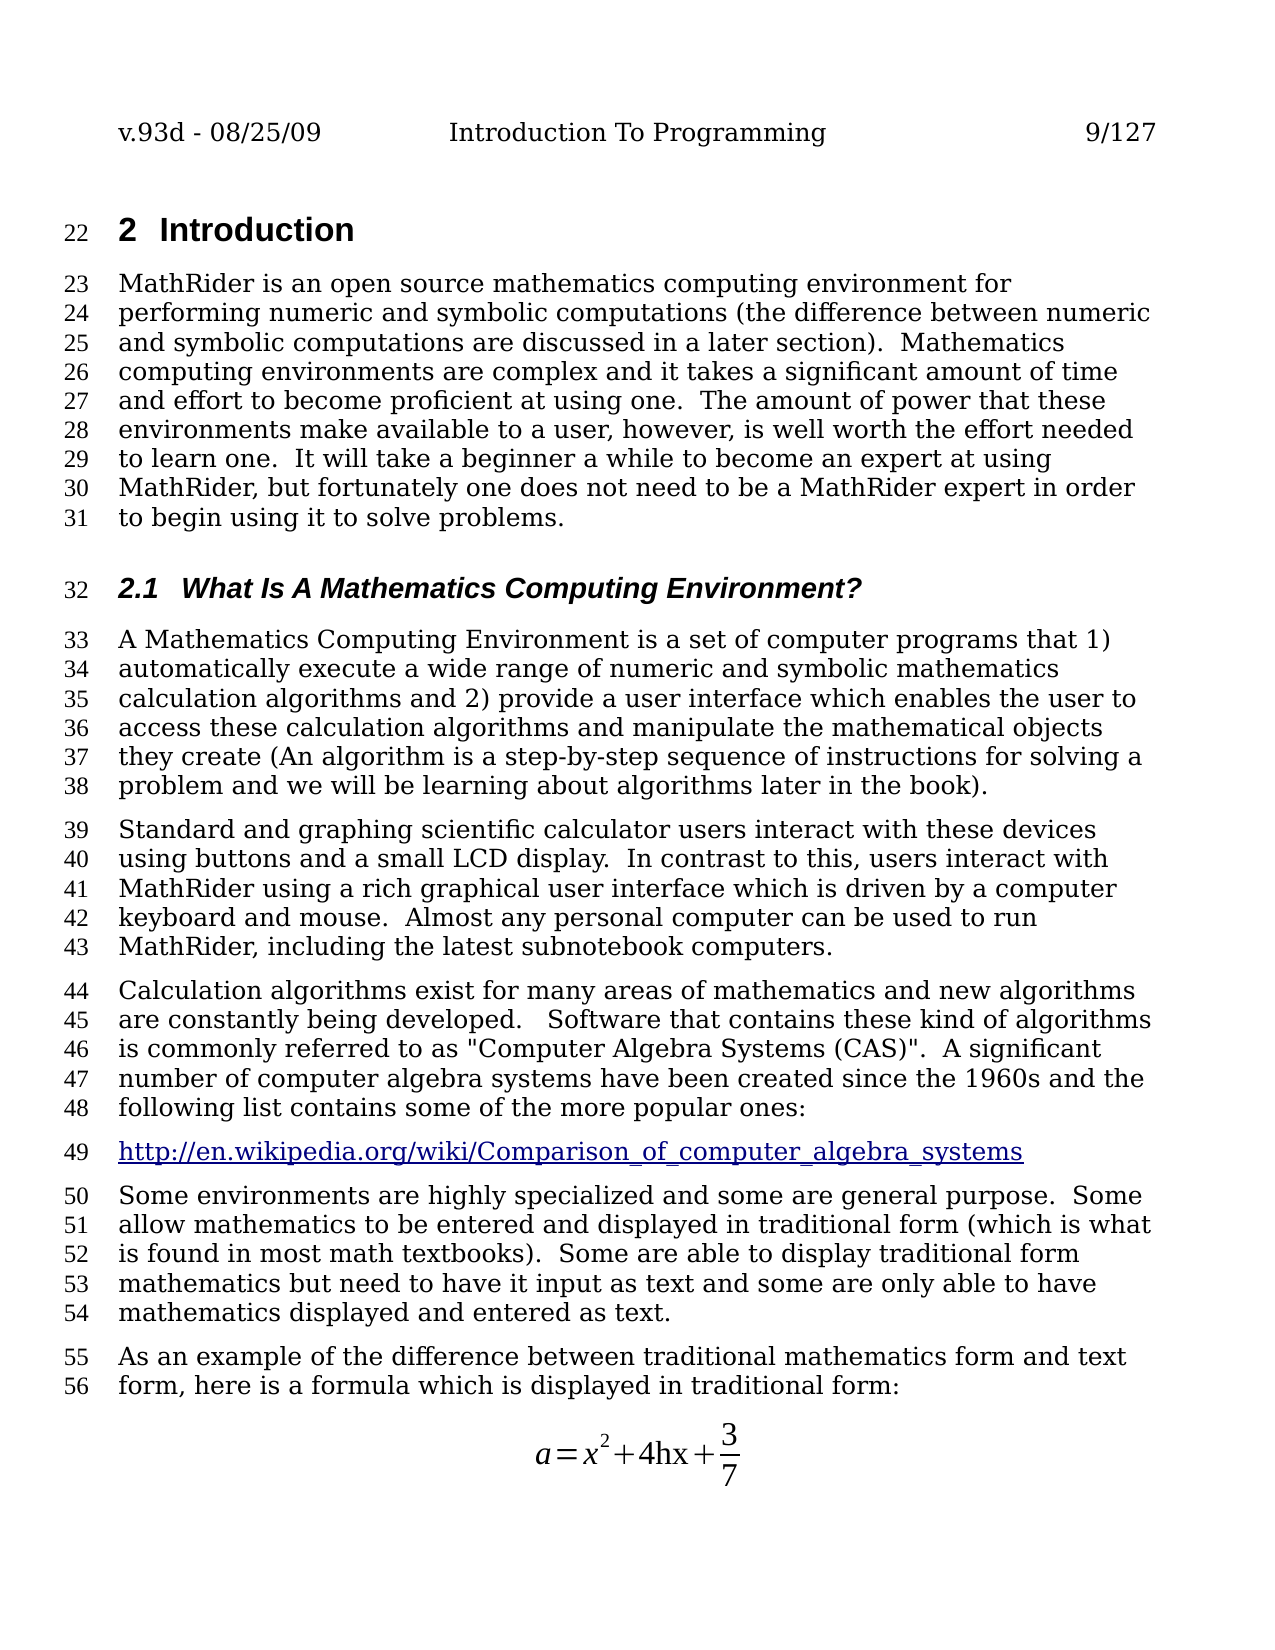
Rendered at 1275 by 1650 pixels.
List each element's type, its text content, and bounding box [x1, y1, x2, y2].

subtitle Introduction [118, 210, 1157, 248]
subtitle What Is A Mathematics Computing Environment? [118, 571, 1157, 604]
text Calculation algorithms exist for many areas of mathematics and new algorithms are constantly being developed. Software that contains these kind of algorithms is commonly referred to as "Computer Algebra Systems (CAS)". A significant number of computer algebra systems have been created since the 1960s and the following list contains some of the more popular ones: [118, 976, 1157, 1122]
text As an example of the difference between traditional mathematics form and text form, here is a formula which is displayed in traditional form: [118, 1342, 1157, 1400]
text A Mathematics Computing Environment is a set of computer programs that 1) automatically execute a wide range of numeric and symbolic mathematics calculation algorithms and 2) provide a user interface which enables the user to access these calculation algorithms and manipulate the mathematical objects they create (An algorithm is a step-by-step sequence of instructions for solving a problem and we will be learning about algorithms later in the book). [118, 625, 1157, 800]
text Some environments are highly specialized and some are general purpose. Some allow mathematics to be entered and displayed in traditional form (which is what is found in most math textbooks). Some are able to display traditional form mathematics but need to have it input as text and some are only able to have mathematics displayed and entered as text. [118, 1181, 1157, 1327]
text http://en.wikipedia.org/wiki/Comparison_of_computer_algebra_systems [118, 1137, 1157, 1166]
text MathRider is an open source mathematics computing environment for performing numeric and symbolic computations (the difference between numeric and symbolic computations are discussed in a later section). Mathematics computing environments are complex and it takes a significant amount of time and effort to become proficient at using one. The amount of power that these environments make available to a user, however, is well worth the effort needed to learn one. It will take a beginner a while to become an expert at using MathRider, but fortunately one does not need to be a MathRider expert in order to begin using it to solve problems. [118, 269, 1157, 532]
text Standard and graphing scientific calculator users interact with these devices using buttons and a small LCD display. In contrast to this, users interact with MathRider using a rich graphical user interface which is driven by a computer keyboard and mouse. Almost any personal computer can be used to run MathRider, including the latest subnotebook computers. [118, 815, 1157, 961]
